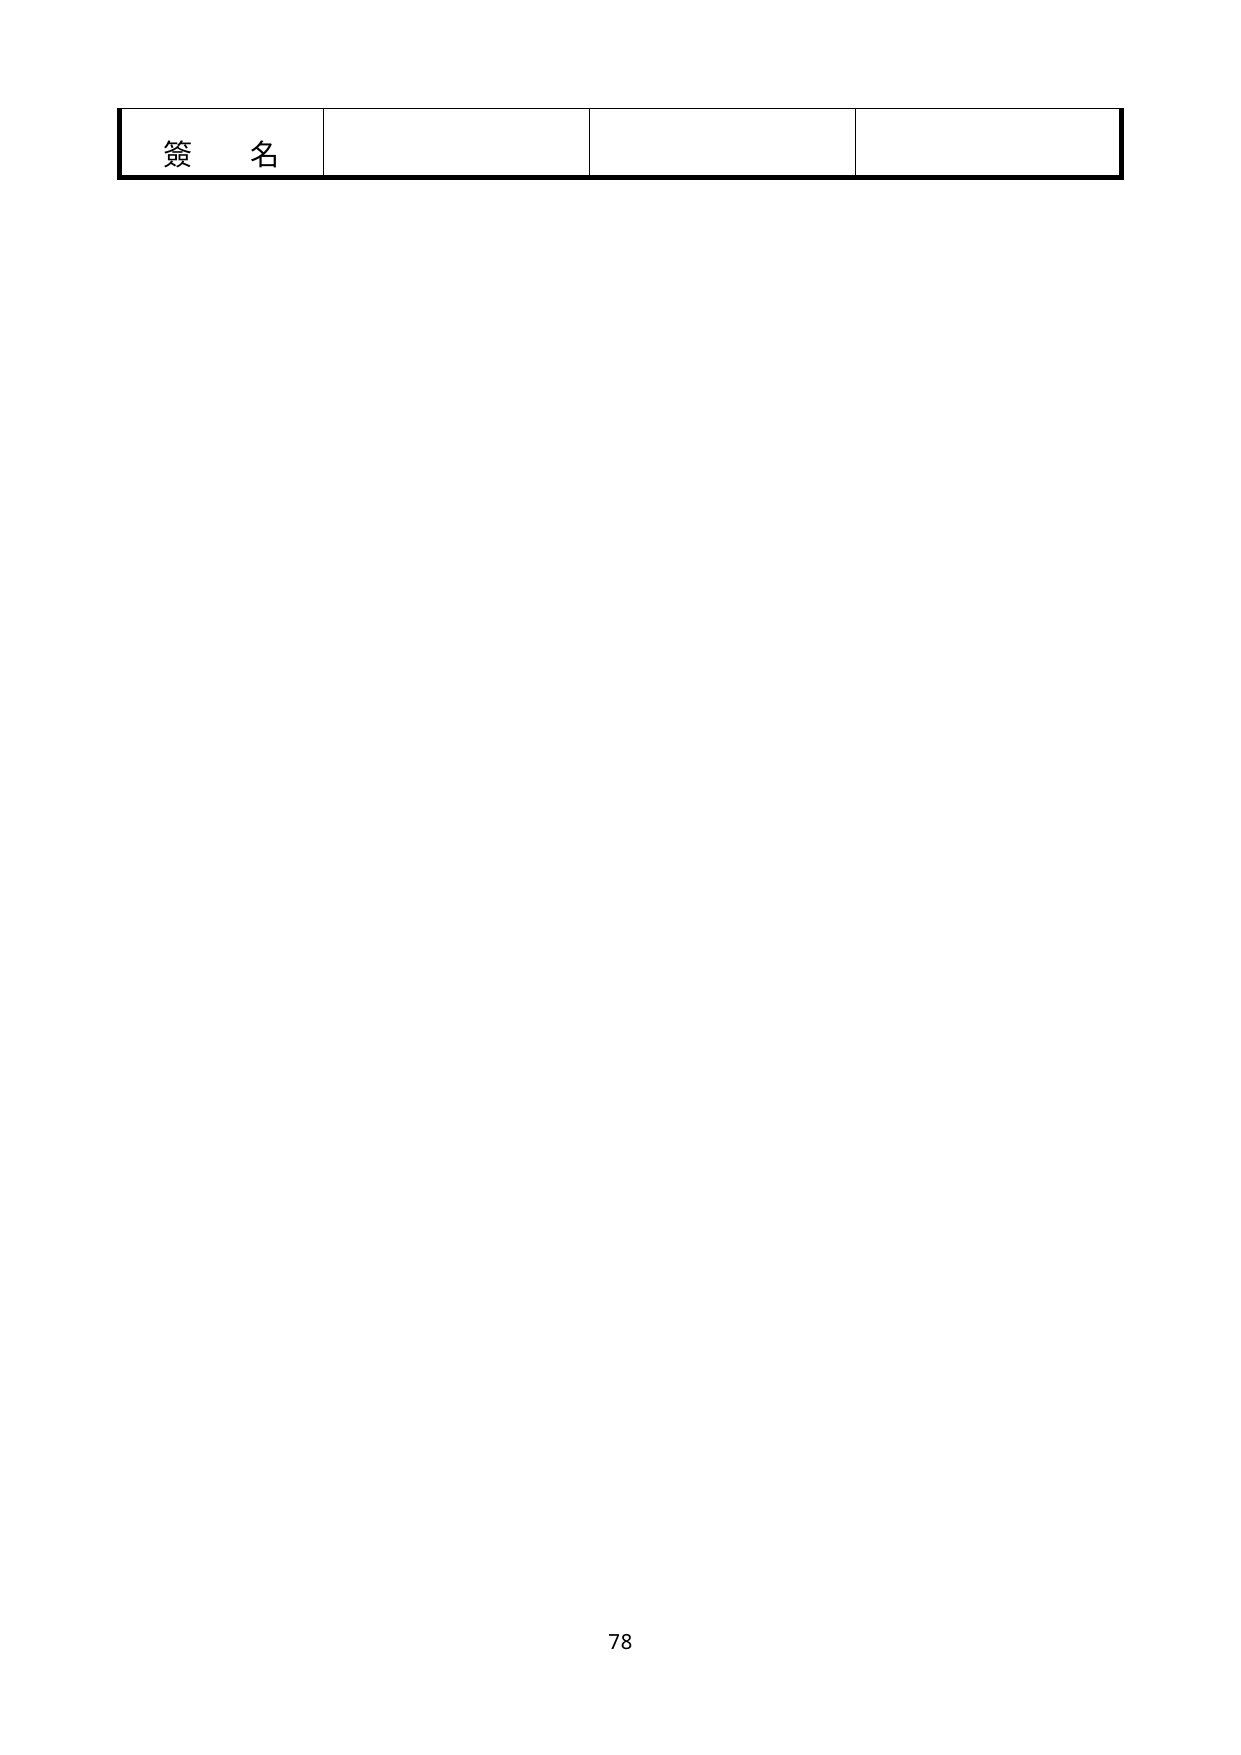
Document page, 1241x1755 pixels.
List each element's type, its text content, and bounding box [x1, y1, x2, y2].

table_cell [324, 109, 589, 175]
table_cell 簽 名 [122, 109, 323, 175]
table_cell [856, 109, 1119, 175]
table_cell [590, 109, 855, 175]
